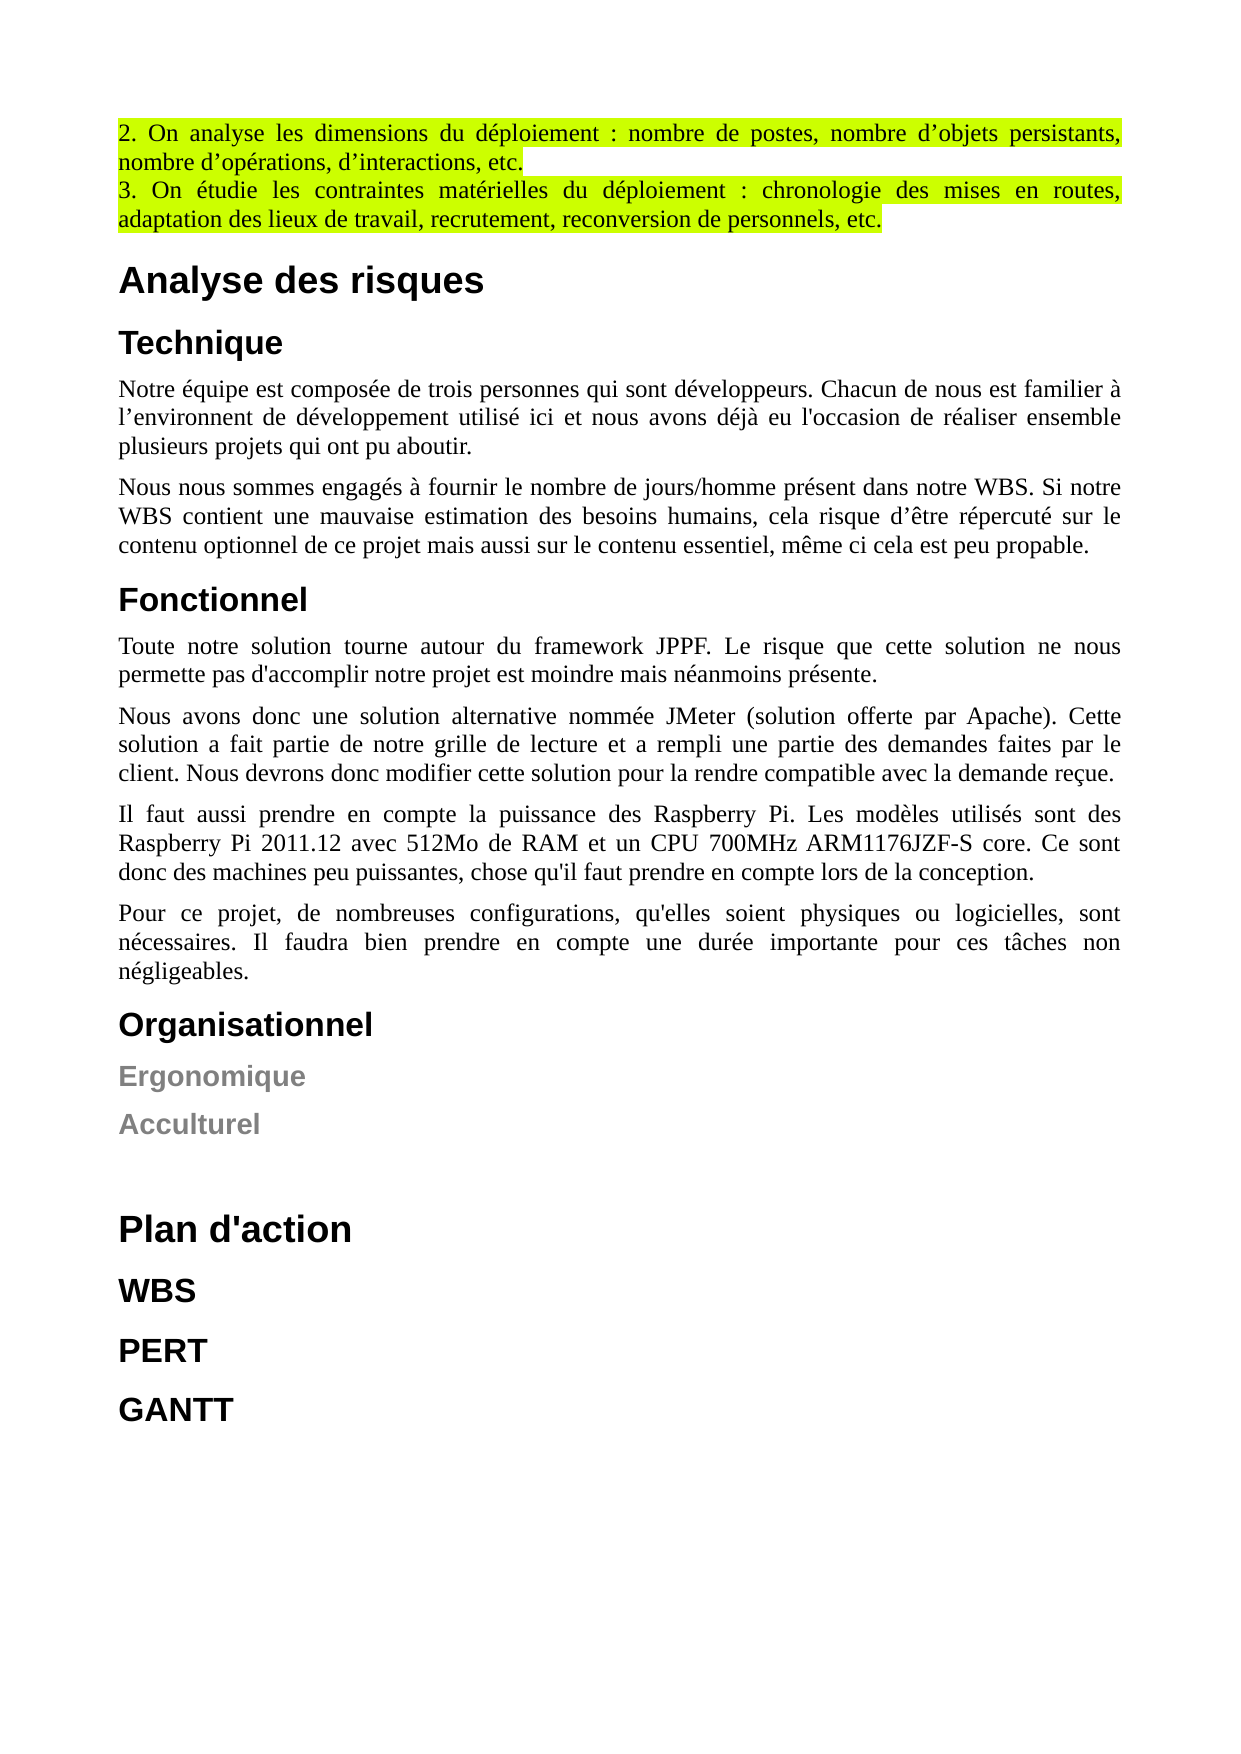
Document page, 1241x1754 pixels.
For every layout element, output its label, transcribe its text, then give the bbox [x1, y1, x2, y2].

text Nous nous sommes engagés à fournir le nombre de jours/homme présent dans notre WBS. Si notre WBS contient une mauvaise estimation des besoins humains, cela risque d’être répercuté sur le contenu optionnel de ce projet mais aussi sur le contenu essentiel, même ci cela est peu propable. [118, 472, 1122, 559]
subtitle PERT [118, 1330, 1122, 1369]
subtitle WBS [118, 1271, 1122, 1309]
text Pour ce projet, de nombreuses configurations, qu'elles soient physiques ou logicielles, sont nécessaires. Il faudra bien prendre en compte une durée importante pour ces tâches non négligeables. [118, 898, 1122, 984]
subtitle Acculturel [118, 1107, 1122, 1140]
text Il faut aussi prendre en compte la puissance des Raspberry Pi. Les modèles utilisés sont des Raspberry Pi 2011.12 avec 512Mo de RAM et un CPU 700MHz ARM1176JZF-S core. Ce sont donc des machines peu puissantes, chose qu'il faut prendre en compte lors de la conception. [118, 799, 1122, 886]
subtitle Plan d'action [118, 1206, 1122, 1250]
text 3. On étudie les contraintes matérielles du déploiement : chronologie des mises en routes, adaptation des lieux de travail, recrutement, reconversion de personnels, etc. [118, 176, 1122, 233]
text Nous avons donc une solution alternative nommée JMeter (solution offerte par Apache). Cette solution a fait partie de notre grille de lecture et a rempli une partie des demandes faites par le client. Nous devrons donc modifier cette solution pour la rendre compatible avec la demande reçue. [118, 701, 1122, 787]
subtitle Ergonomique [118, 1058, 1122, 1092]
text Toute notre solution tourne autour du framework JPPF. Le risque que cette solution ne nous permette pas d'accomplir notre projet est moindre mais néanmoins présente. [118, 631, 1122, 688]
subtitle Organisationnel [118, 1005, 1122, 1044]
subtitle Fonctionnel [118, 579, 1122, 618]
subtitle Technique [118, 323, 1122, 361]
text 2. On analyse les dimensions du déploiement : nombre de postes, nombre d’objets persistants, nombre d’opérations, d’interactions, etc. [118, 118, 1122, 176]
text Notre équipe est composée de trois personnes qui sont développeurs. Chacun de nous est familier à l’environnent de développement utilisé ici et nous avons déjà eu l'occasion de réaliser ensemble plusieurs projets qui ont pu aboutir. [118, 374, 1122, 460]
subtitle Analyse des risques [118, 258, 1122, 302]
subtitle GANTT [118, 1390, 1122, 1428]
